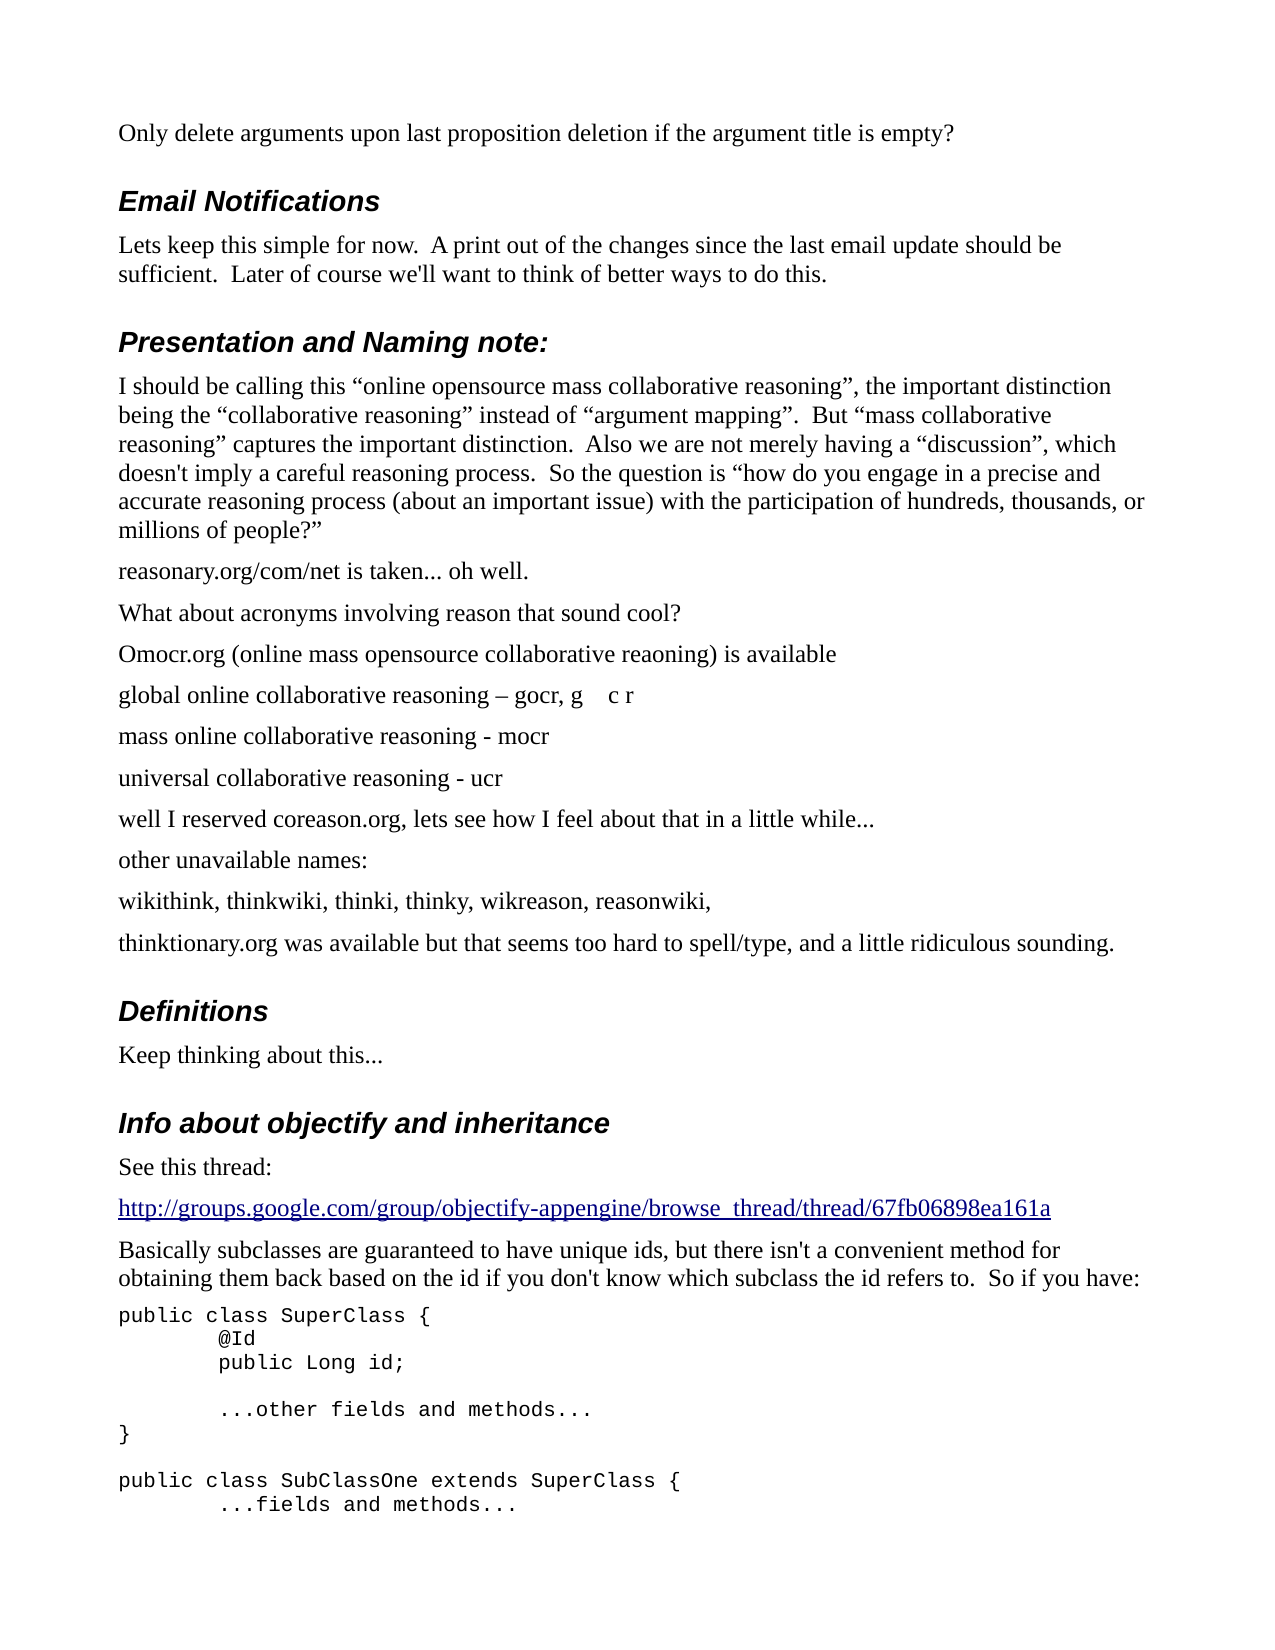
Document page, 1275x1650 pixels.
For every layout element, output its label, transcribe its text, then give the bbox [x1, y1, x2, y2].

text mass online collaborative reasoning - mocr [118, 721, 1157, 750]
text ...other fields and methods... [118, 1399, 1157, 1423]
text public class SubClassOne extends SuperClass { [118, 1470, 1157, 1494]
text ...fields and methods... [118, 1494, 1157, 1518]
text What about acronyms involving reason that sound cool? [118, 598, 1157, 626]
text wikithink, thinkwiki, thinki, thinky, wikreason, reasonwiki, [118, 886, 1157, 915]
text Lets keep this simple for now. A print out of the changes since the last email update should be sufficient. Later of course we'll want to think of better ways to do this. [118, 230, 1157, 288]
text Keep thinking about this... [118, 1040, 1157, 1069]
subtitle Definitions [118, 994, 1157, 1027]
subtitle Email Notifications [118, 184, 1157, 218]
text Basically subclasses are guaranteed to have unique ids, but there isn't a convenient method for obtaining them back based on the id if you don't know which subclass the id refers to. So if you have: [118, 1235, 1157, 1292]
text reasonary.org/com/net is taken... oh well. [118, 556, 1157, 585]
text Omocr.org (online mass opensource collaborative reaoning) is available [118, 639, 1157, 668]
text other unavailable names: [118, 845, 1157, 874]
subtitle Info about objectify and inheritance [118, 1106, 1157, 1140]
text thinktionary.org was available but that seems too hard to spell/type, and a little ridiculous sounding. [118, 928, 1157, 956]
text global online collaborative reasoning – gocr, g c r [118, 680, 1157, 709]
text Only delete arguments upon last proposition deletion if the argument title is empty? [118, 118, 1157, 147]
text public class SuperClass { [118, 1305, 1157, 1328]
text public Long id; [118, 1352, 1157, 1376]
text well I reserved coreason.org, lets see how I feel about that in a little while... [118, 804, 1157, 833]
text universal collaborative reasoning - ucr [118, 763, 1157, 791]
text } [118, 1423, 1157, 1447]
text See this thread: [118, 1152, 1157, 1181]
subtitle Presentation and Naming note: [118, 325, 1157, 359]
text @Id [118, 1328, 1157, 1352]
text http://groups.google.com/group/objectify-appengine/browse_thread/thread/67fb06898ea161a [118, 1193, 1157, 1222]
text I should be calling this “online opensource mass collaborative reasoning”, the important distinction being the “collaborative reasoning” instead of “argument mapping”. But “mass collaborative reasoning” captures the important distinction. Also we are not merely having a “discussion”, which doesn't imply a careful reasoning process. So the question is “how do you engage in a precise and accurate reasoning process (about an important issue) with the participation of hundreds, thousands, or millions of people?” [118, 371, 1157, 544]
